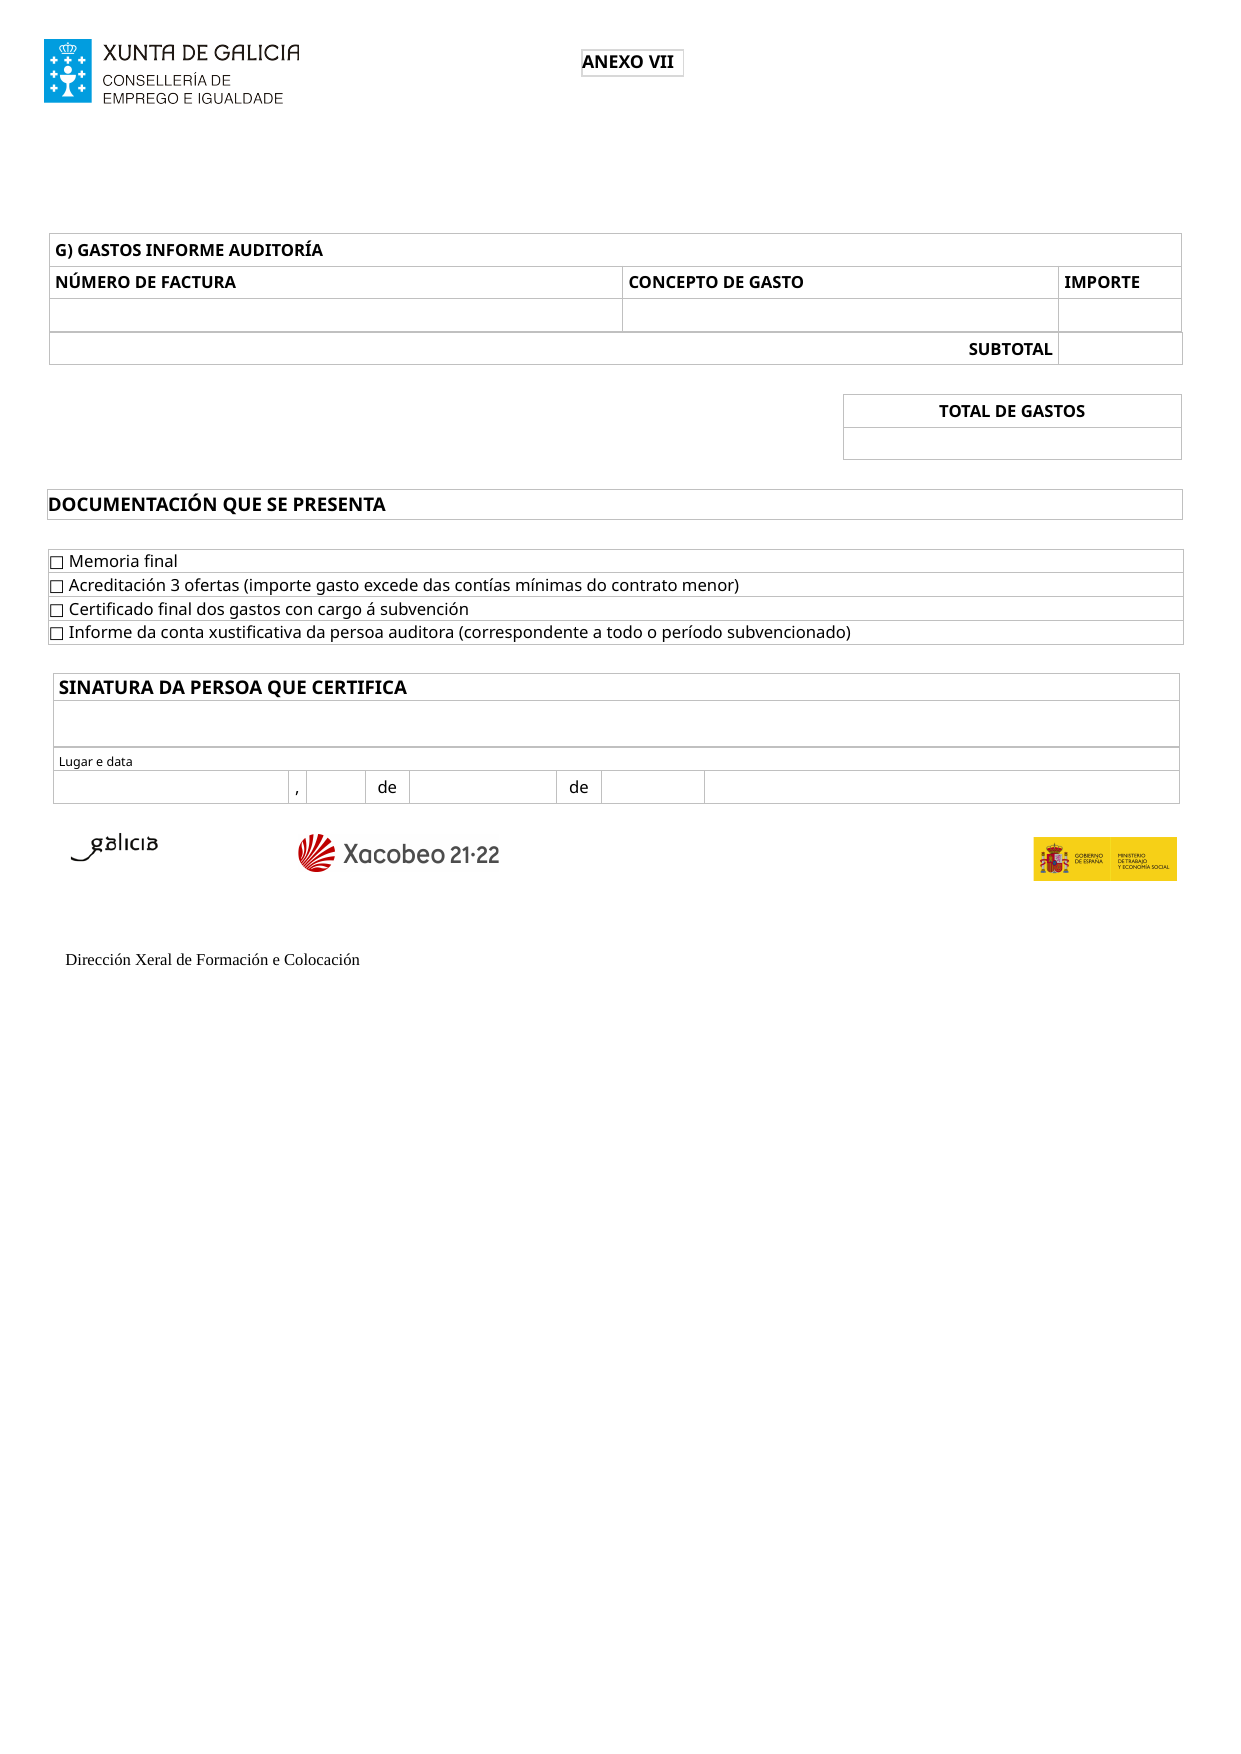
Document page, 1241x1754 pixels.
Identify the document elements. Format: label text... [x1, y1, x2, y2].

table_cell [54, 701, 1179, 746]
table_cell [54, 771, 288, 802]
table_cell , [289, 771, 306, 802]
table_cell NÚMERO DE FACTURA [50, 267, 622, 298]
table_cell de [557, 771, 601, 802]
table_cell □ Informe da conta xustificativa da persoa auditora (correspondente a todo o período subvencionado) [49, 621, 1183, 643]
table_cell [602, 771, 704, 802]
table_cell Lugar e data [54, 748, 1179, 770]
table_header SUBTOTAL [50, 333, 1058, 364]
table_cell CONCEPTO DE GASTO [623, 267, 1058, 298]
table_cell [410, 771, 556, 802]
table_cell [1059, 299, 1181, 331]
table_header [1059, 333, 1182, 364]
table_cell [705, 771, 1179, 802]
table_header DOCUMENTACIÓN QUE SE PRESENTA [48, 490, 1182, 519]
picture [298, 834, 499, 872]
table_cell de [366, 771, 409, 802]
picture [61, 67, 75, 96]
table_cell [307, 771, 365, 802]
table_cell [844, 428, 1181, 459]
table_header G) GASTOS INFORME AUDITORÍA [50, 234, 1181, 266]
table_cell [623, 299, 1058, 331]
picture [44, 39, 299, 104]
table_cell IMPORTE [1059, 267, 1181, 298]
table_cell □ Certificado final dos gastos con cargo á subvención [49, 597, 1183, 620]
table_cell [50, 299, 622, 331]
table_header TOTAL DE GASTOS [844, 395, 1181, 427]
table_header SINATURA DA PERSOA QUE CERTIFICA [54, 674, 1179, 700]
picture [1033, 837, 1177, 881]
picture [58, 820, 173, 876]
table_cell □ Acreditación 3 ofertas (importe gasto excede das contías mínimas do contrato menor) [49, 573, 1183, 596]
table_header □ Memoria final [49, 550, 1183, 572]
